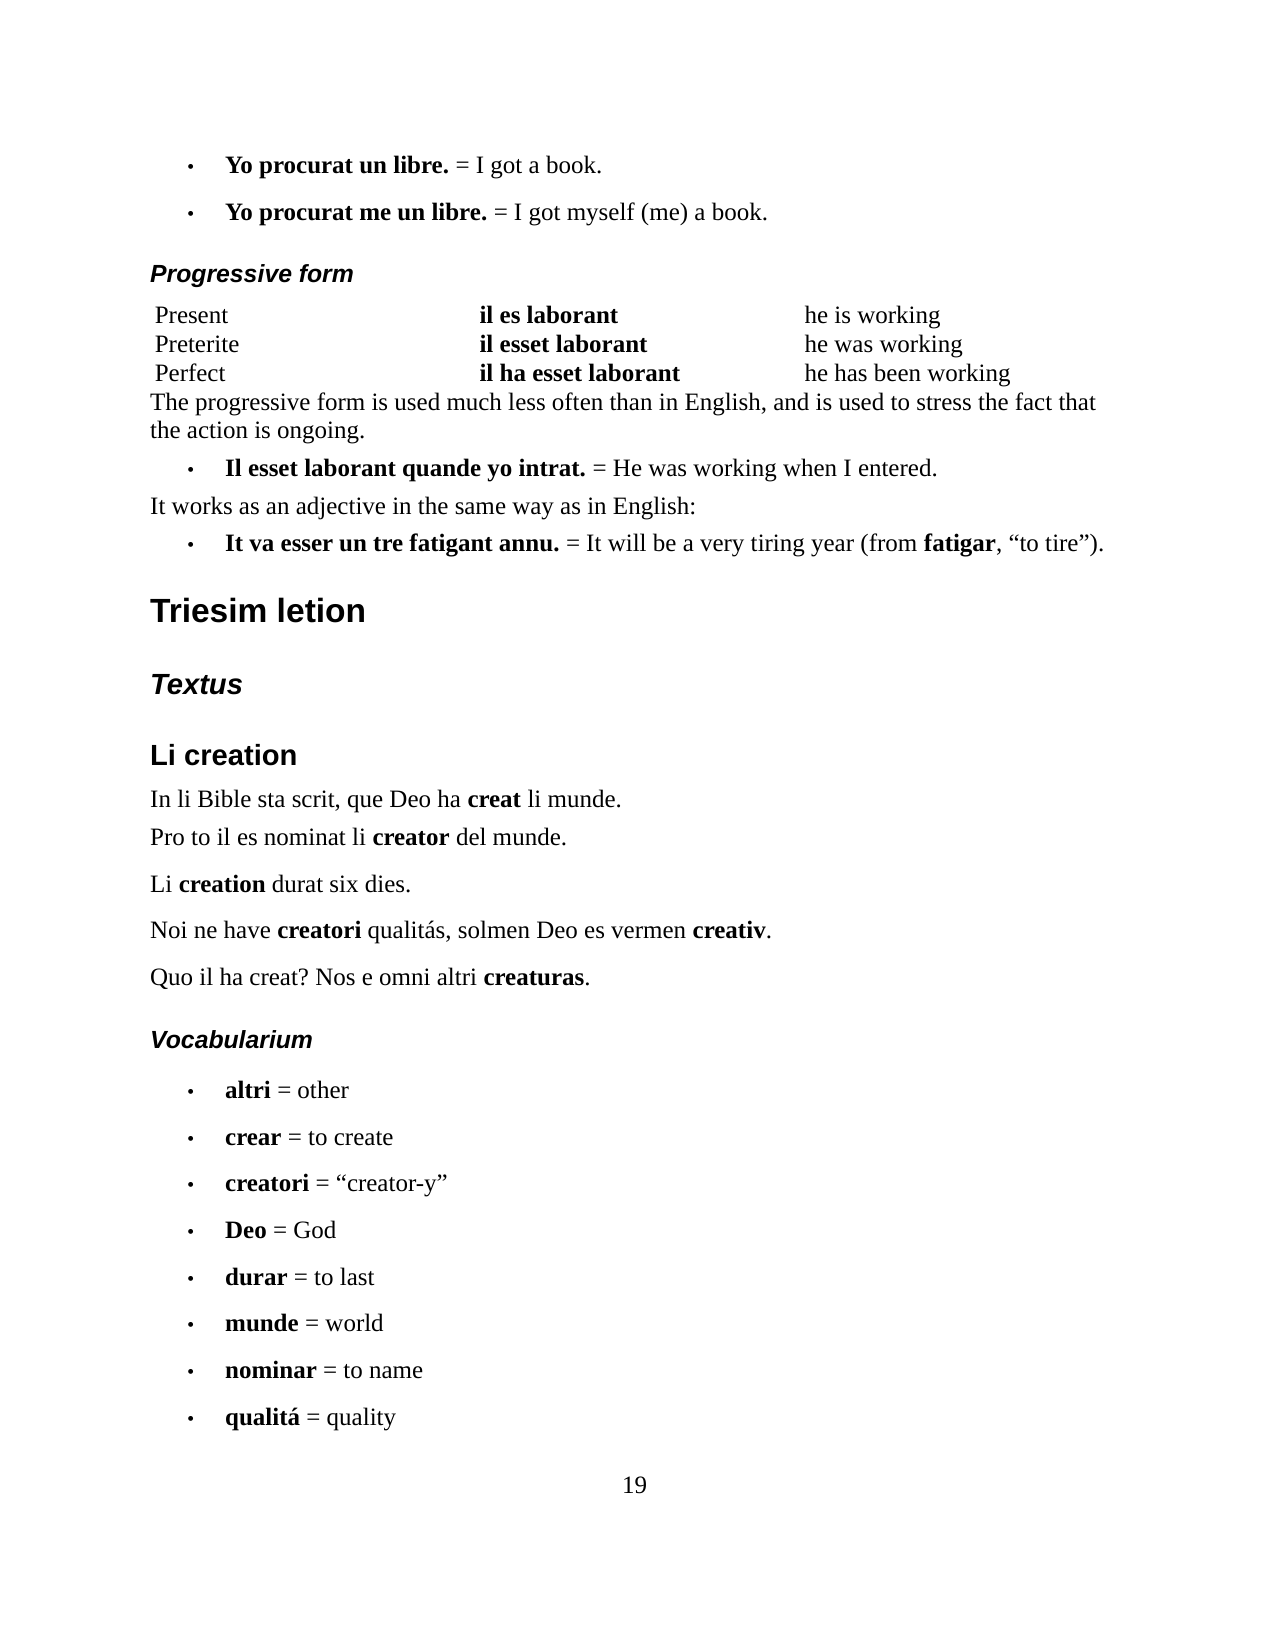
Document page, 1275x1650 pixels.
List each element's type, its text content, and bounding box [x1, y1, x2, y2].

text The progressive form is used much less often than in English, and is used to stress the fact that the action is ongoing. [150, 387, 1125, 444]
list nominar = to name [187, 1355, 1125, 1384]
table_cell il esset laborant [475, 329, 800, 358]
table_cell Perfect [150, 358, 475, 387]
text It works as an adjective in the same way as in English: [150, 491, 1125, 519]
subtitle Triesim letion [150, 591, 1125, 630]
list Deo = God [187, 1215, 1125, 1244]
text Pro to il es nominat li creator del munde. [150, 822, 1125, 851]
subtitle Textus [150, 667, 1125, 701]
list crear = to create [187, 1122, 1125, 1150]
list altri = other [187, 1075, 1125, 1104]
list munde = world [187, 1308, 1125, 1337]
text Li creation durat six dies. [150, 869, 1125, 898]
table_cell il ha esset laborant [475, 358, 800, 387]
list Yo procurat un libre. = I got a book. [187, 150, 1125, 179]
table_header il es laborant [475, 300, 800, 329]
text In li Bible sta scrit, que Deo ha creat li munde. [150, 784, 1125, 813]
list qualitá = quality [187, 1402, 1125, 1430]
text Noi ne have creatori qualitás, solmen Deo es vermen creativ. [150, 916, 1125, 944]
list Yo procurat me un libre. = I got myself (me) a book. [187, 197, 1125, 225]
table_cell he was working [800, 329, 1125, 358]
list Il esset laborant quande yo intrat. = He was working when I entered. [187, 453, 1125, 482]
text Quo il ha creat? Nos e omni altri creaturas. [150, 962, 1125, 991]
table_header Present [150, 300, 475, 329]
table_cell Preterite [150, 329, 475, 358]
table_cell he has been working [800, 358, 1125, 387]
table_header he is working [800, 300, 1125, 329]
list durar = to last [187, 1262, 1125, 1290]
subtitle Progressive form [150, 259, 1125, 288]
list creatori = “creator-y” [187, 1168, 1125, 1197]
subtitle Vocabularium [150, 1025, 1125, 1053]
list It va esser un tre fatigant annu. = It will be a very tiring year (from fatigar, “to tire”). [187, 528, 1125, 557]
subtitle Li creation [150, 738, 1125, 772]
